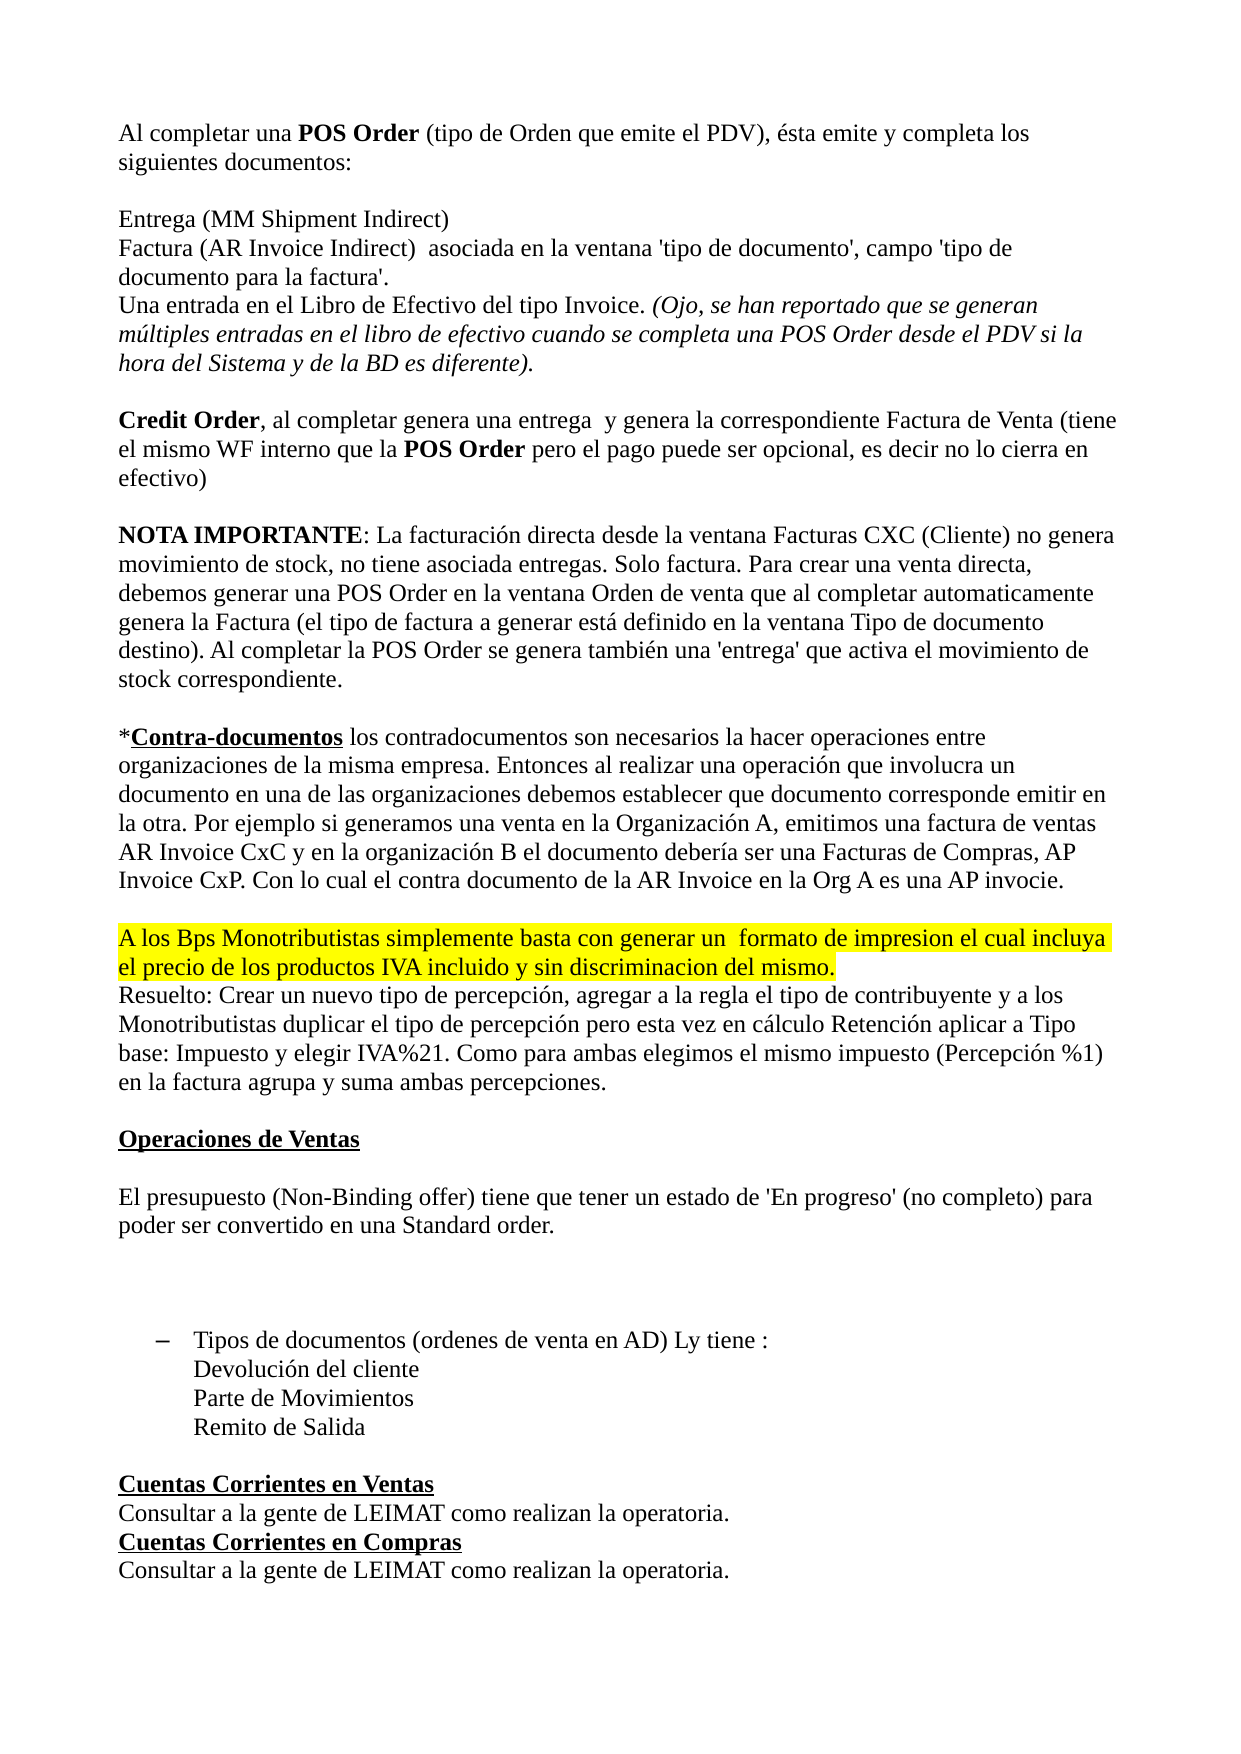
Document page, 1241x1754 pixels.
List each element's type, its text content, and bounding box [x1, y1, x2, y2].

text El presupuesto (Non-Binding offer) tiene que tener un estado de 'En progreso' (no completo) para poder ser convertido en una Standard order. [118, 1182, 1122, 1239]
text NOTA IMPORTANTE: La facturación directa desde la ventana Facturas CXC (Cliente) no genera movimiento de stock, no tiene asociada entregas. Solo factura. Para crear una venta directa, debemos generar una POS Order en la ventana Orden de venta que al completar automaticamente genera la Factura (el tipo de factura a generar está definido en la ventana Tipo de documento destino). Al completar la POS Order se genera también una 'entrega' que activa el movimiento de stock correspondiente. [118, 521, 1122, 693]
list Parte de Movimientos [156, 1383, 1122, 1412]
text *Contra-documentos los contradocumentos son necesarios la hacer operaciones entre organizaciones de la misma empresa. Entonces al realizar una operación que involucra un documento en una de las organizaciones debemos establecer que documento corresponde emitir en la otra. Por ejemplo si generamos una venta en la Organización A, emitimos una factura de ventas AR Invoice CxC y en la organización B el documento debería ser una Facturas de Compras, AP Invoice CxP. Con lo cual el contra documento de la AR Invoice en la Org A es una AP invocie. [118, 722, 1122, 894]
text Resuelto: Crear un nuevo tipo de percepción, agregar a la regla el tipo de contribuyente y a los Monotributistas duplicar el tipo de percepción pero esta vez en cálculo Retención aplicar a Tipo base: Impuesto y elegir IVA%21. Como para ambas elegimos el mismo impuesto (Percepción %1) en la factura agrupa y suma ambas percepciones. [118, 981, 1122, 1096]
text Consultar a la gente de LEIMAT como realizan la operatoria. [118, 1498, 1122, 1527]
text A los Bps Monotributistas simplemente basta con generar un formato de impresion el cual incluya el precio de los productos IVA incluido y sin discriminacion del mismo. [118, 923, 1122, 981]
list Remito de Salida [156, 1412, 1122, 1441]
text Entrega (MM Shipment Indirect) [118, 204, 1122, 233]
text Una entrada en el Libro de Efectivo del tipo Invoice. (Ojo, se han reportado que se generan múltiples entradas en el libro de efectivo cuando se completa una POS Order desde el PDV si la hora del Sistema y de la BD es diferente). [118, 291, 1122, 377]
text Factura (AR Invoice Indirect) asociada en la ventana 'tipo de documento', campo 'tipo de documento para la factura'. [118, 233, 1122, 291]
list Devolución del cliente [156, 1354, 1122, 1383]
text Credit Order, al completar genera una entrega y genera la correspondiente Factura de Venta (tiene el mismo WF interno que la POS Order pero el pago puede ser opcional, es decir no lo cierra en efectivo) [118, 406, 1122, 492]
text Operaciones de Ventas [118, 1124, 1122, 1153]
text Cuentas Corrientes en Compras [118, 1527, 1122, 1556]
text Consultar a la gente de LEIMAT como realizan la operatoria. [118, 1556, 1122, 1584]
text Cuentas Corrientes en Ventas [118, 1469, 1122, 1498]
list Tipos de documentos (ordenes de venta en AD) Ly tiene : [156, 1326, 1122, 1354]
text Al completar una POS Order (tipo de Orden que emite el PDV), ésta emite y completa los siguientes documentos: [118, 118, 1122, 176]
